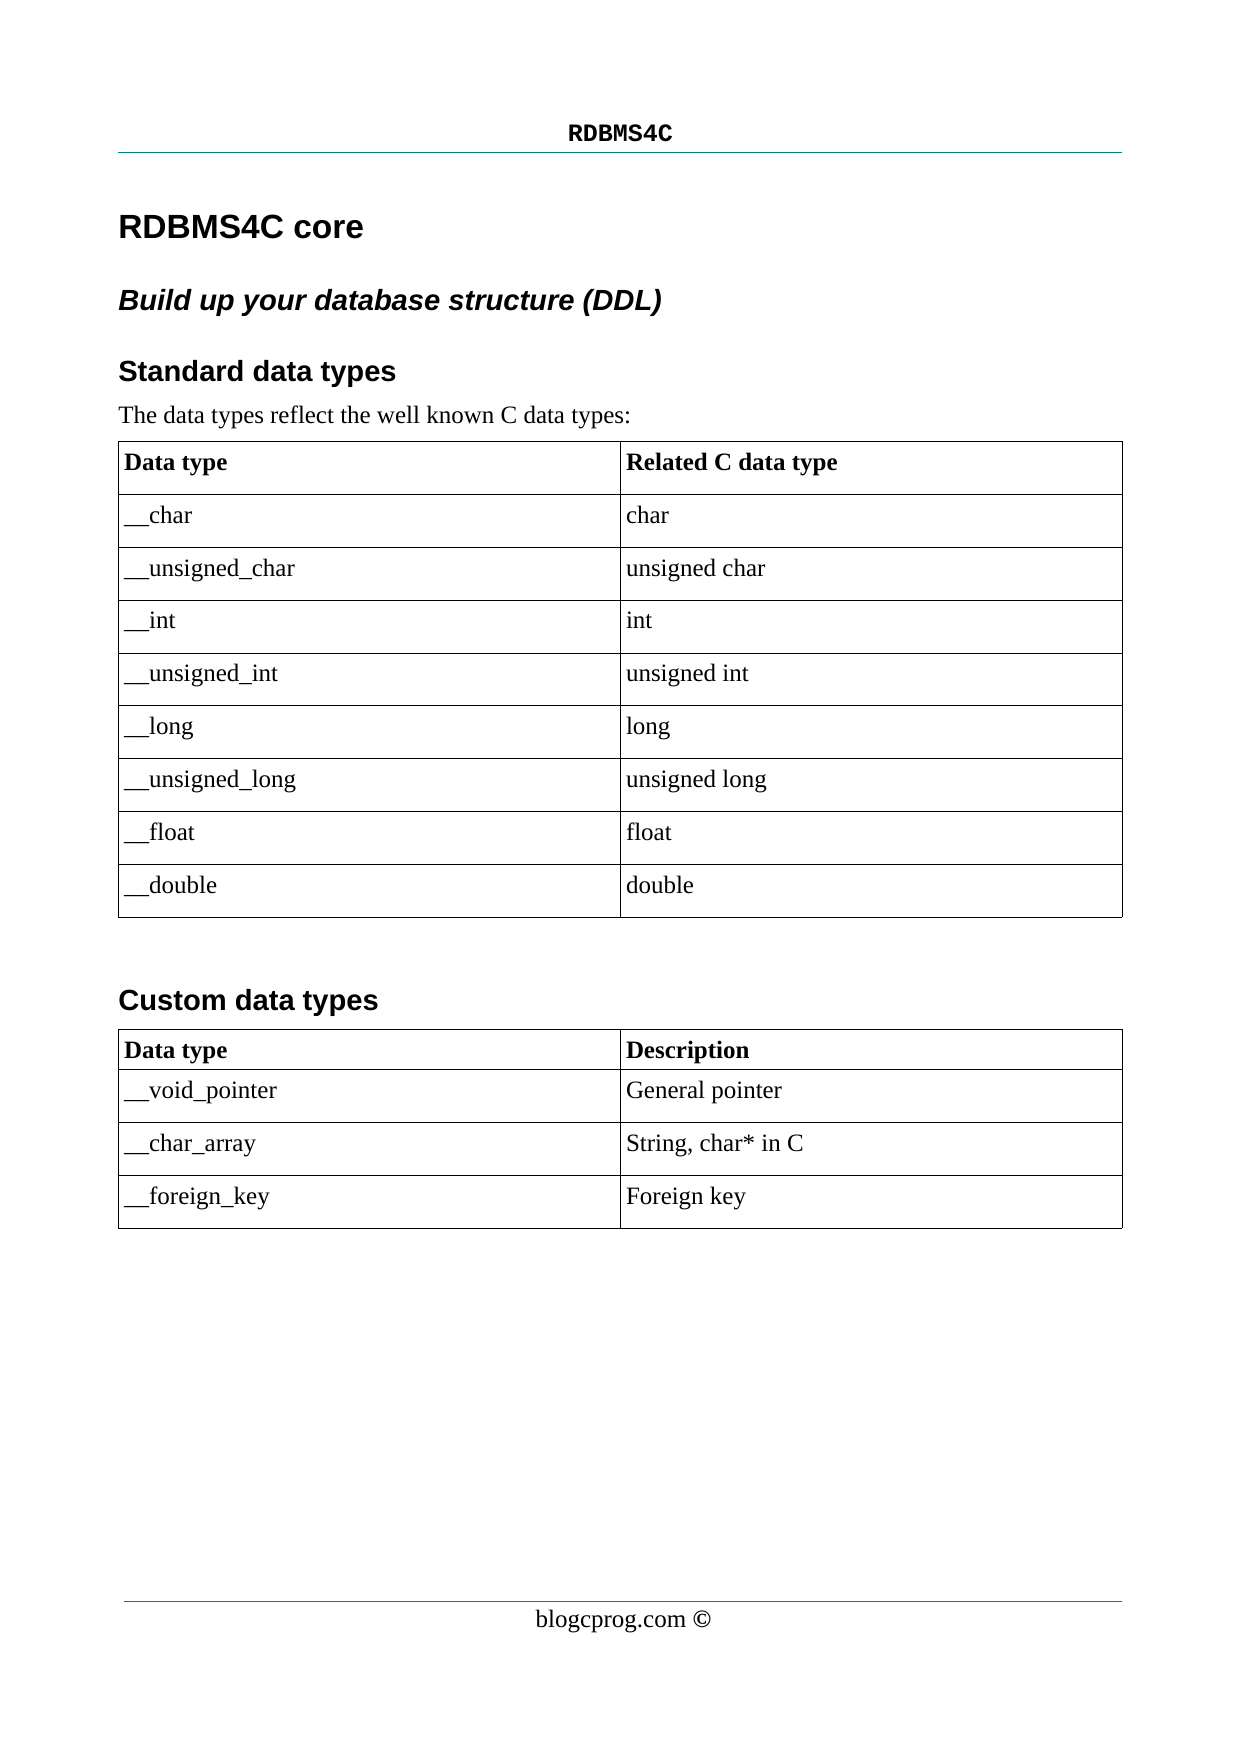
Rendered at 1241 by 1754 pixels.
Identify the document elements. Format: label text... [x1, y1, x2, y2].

text The data types reflect the well known C data types: [118, 400, 1122, 429]
table_cell __float [119, 812, 620, 864]
table_cell float [621, 812, 1122, 864]
table_cell __double [119, 865, 620, 917]
table_cell unsigned long [621, 759, 1122, 811]
table_cell __unsigned_int [119, 654, 620, 705]
table_cell unsigned int [621, 654, 1122, 705]
subtitle Build up your database structure (DDL) [118, 283, 1122, 317]
table_cell __char [119, 495, 620, 547]
table_cell __foreign_key [119, 1176, 620, 1228]
table_header Description [621, 1030, 1122, 1069]
subtitle Standard data types [118, 354, 1122, 388]
table_header Data type [119, 1030, 620, 1069]
table_cell char [621, 495, 1122, 547]
table_header Data type [119, 442, 620, 494]
table_cell long [621, 706, 1122, 758]
subtitle RDBMS4C core [118, 207, 1122, 246]
subtitle Custom data types [118, 983, 1122, 1017]
table_cell __unsigned_long [119, 759, 620, 811]
table_cell General pointer [621, 1070, 1122, 1122]
table_cell __int [119, 601, 620, 653]
table_cell __long [119, 706, 620, 758]
table_cell Foreign key [621, 1176, 1122, 1228]
table_cell __unsigned_char [119, 548, 620, 600]
table_cell int [621, 601, 1122, 653]
table_cell double [621, 865, 1122, 917]
table_cell __void_pointer [119, 1070, 620, 1122]
table_header Related C data type [621, 442, 1122, 494]
table_cell unsigned char [621, 548, 1122, 600]
table_cell String, char* in C [621, 1123, 1122, 1175]
table_cell __char_array [119, 1123, 620, 1175]
